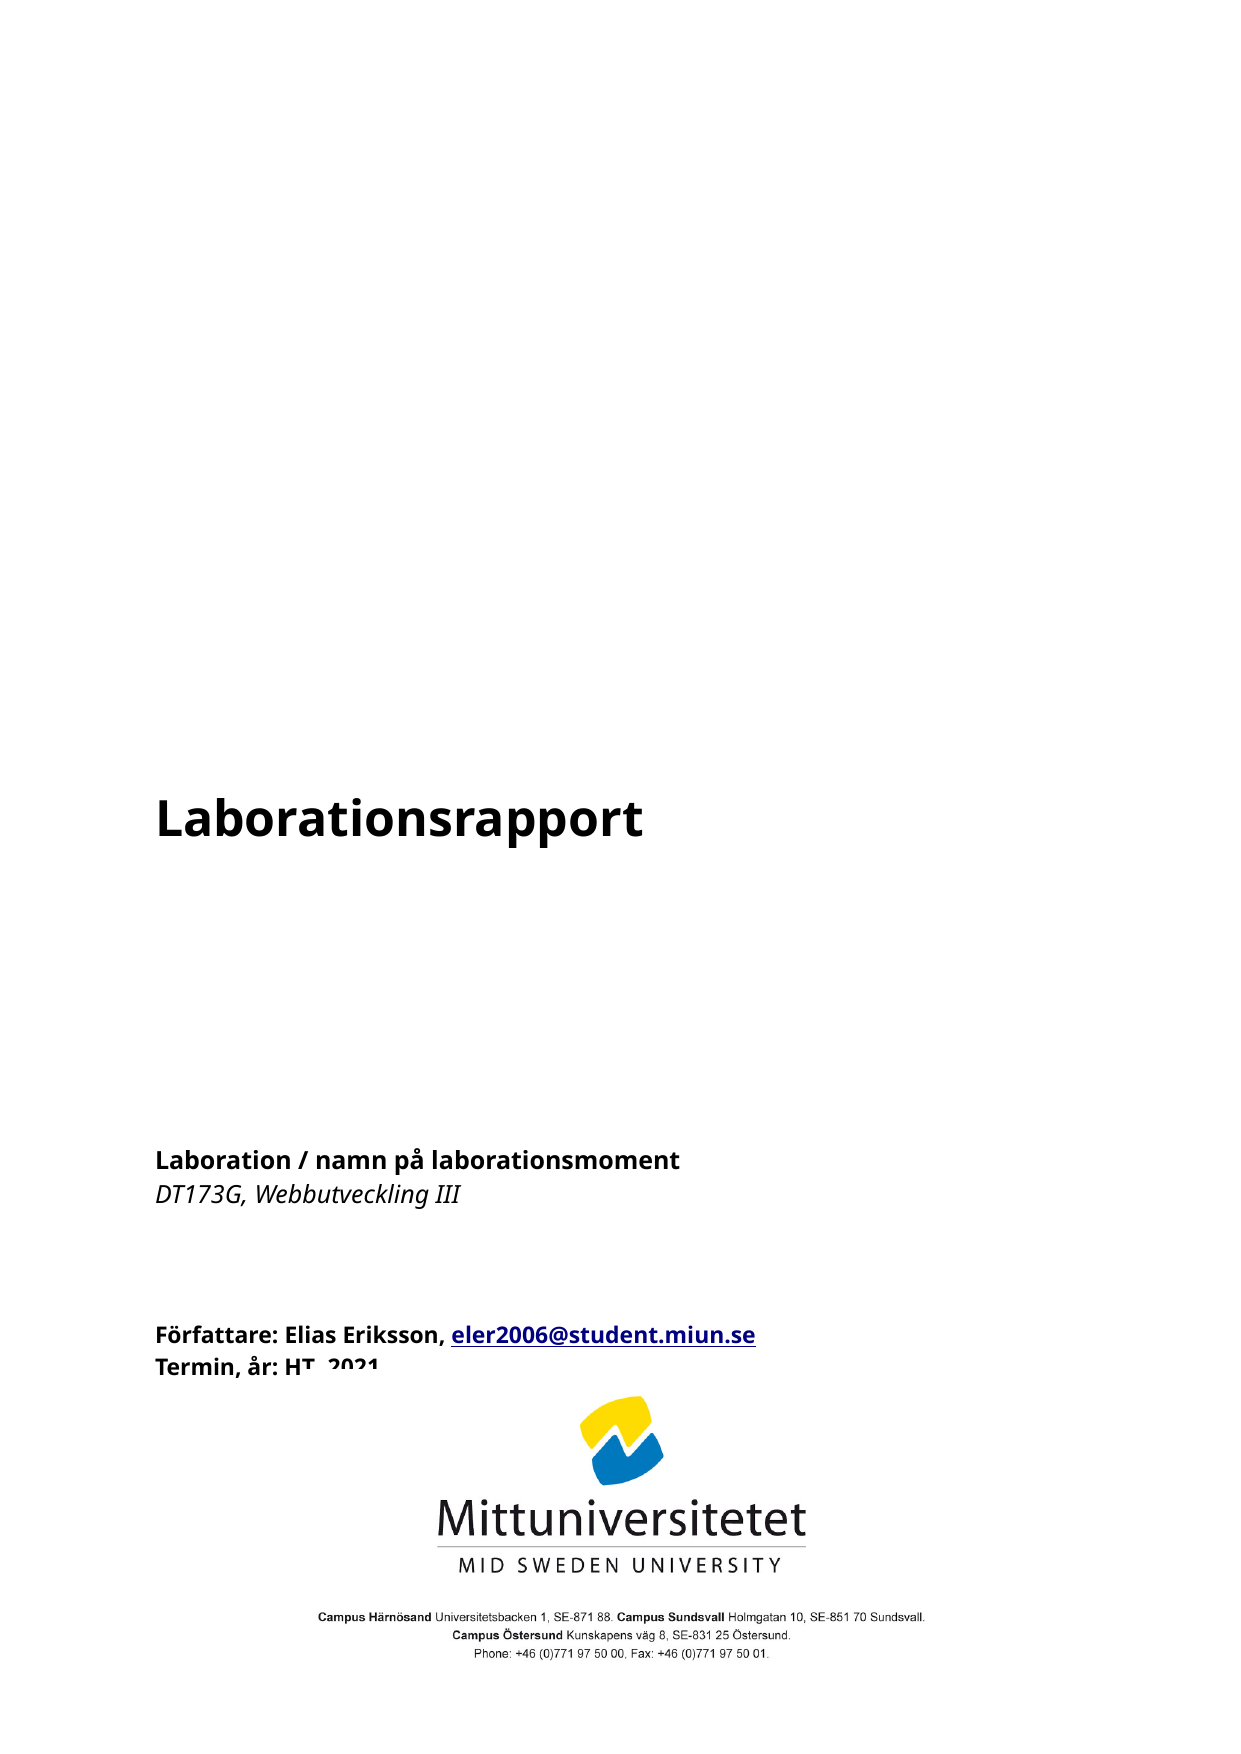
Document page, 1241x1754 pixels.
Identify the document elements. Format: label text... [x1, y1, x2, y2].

text DT173G, Webbutveckling III [155, 1177, 1100, 1211]
text Laborationsrapport [155, 782, 1100, 851]
text Författare: Elias Eriksson, eler2006@student.miun.se Termin, år: HT, 2021 [155, 1319, 1100, 1382]
text Laboration / namn på laborationsmoment [155, 1143, 1100, 1177]
